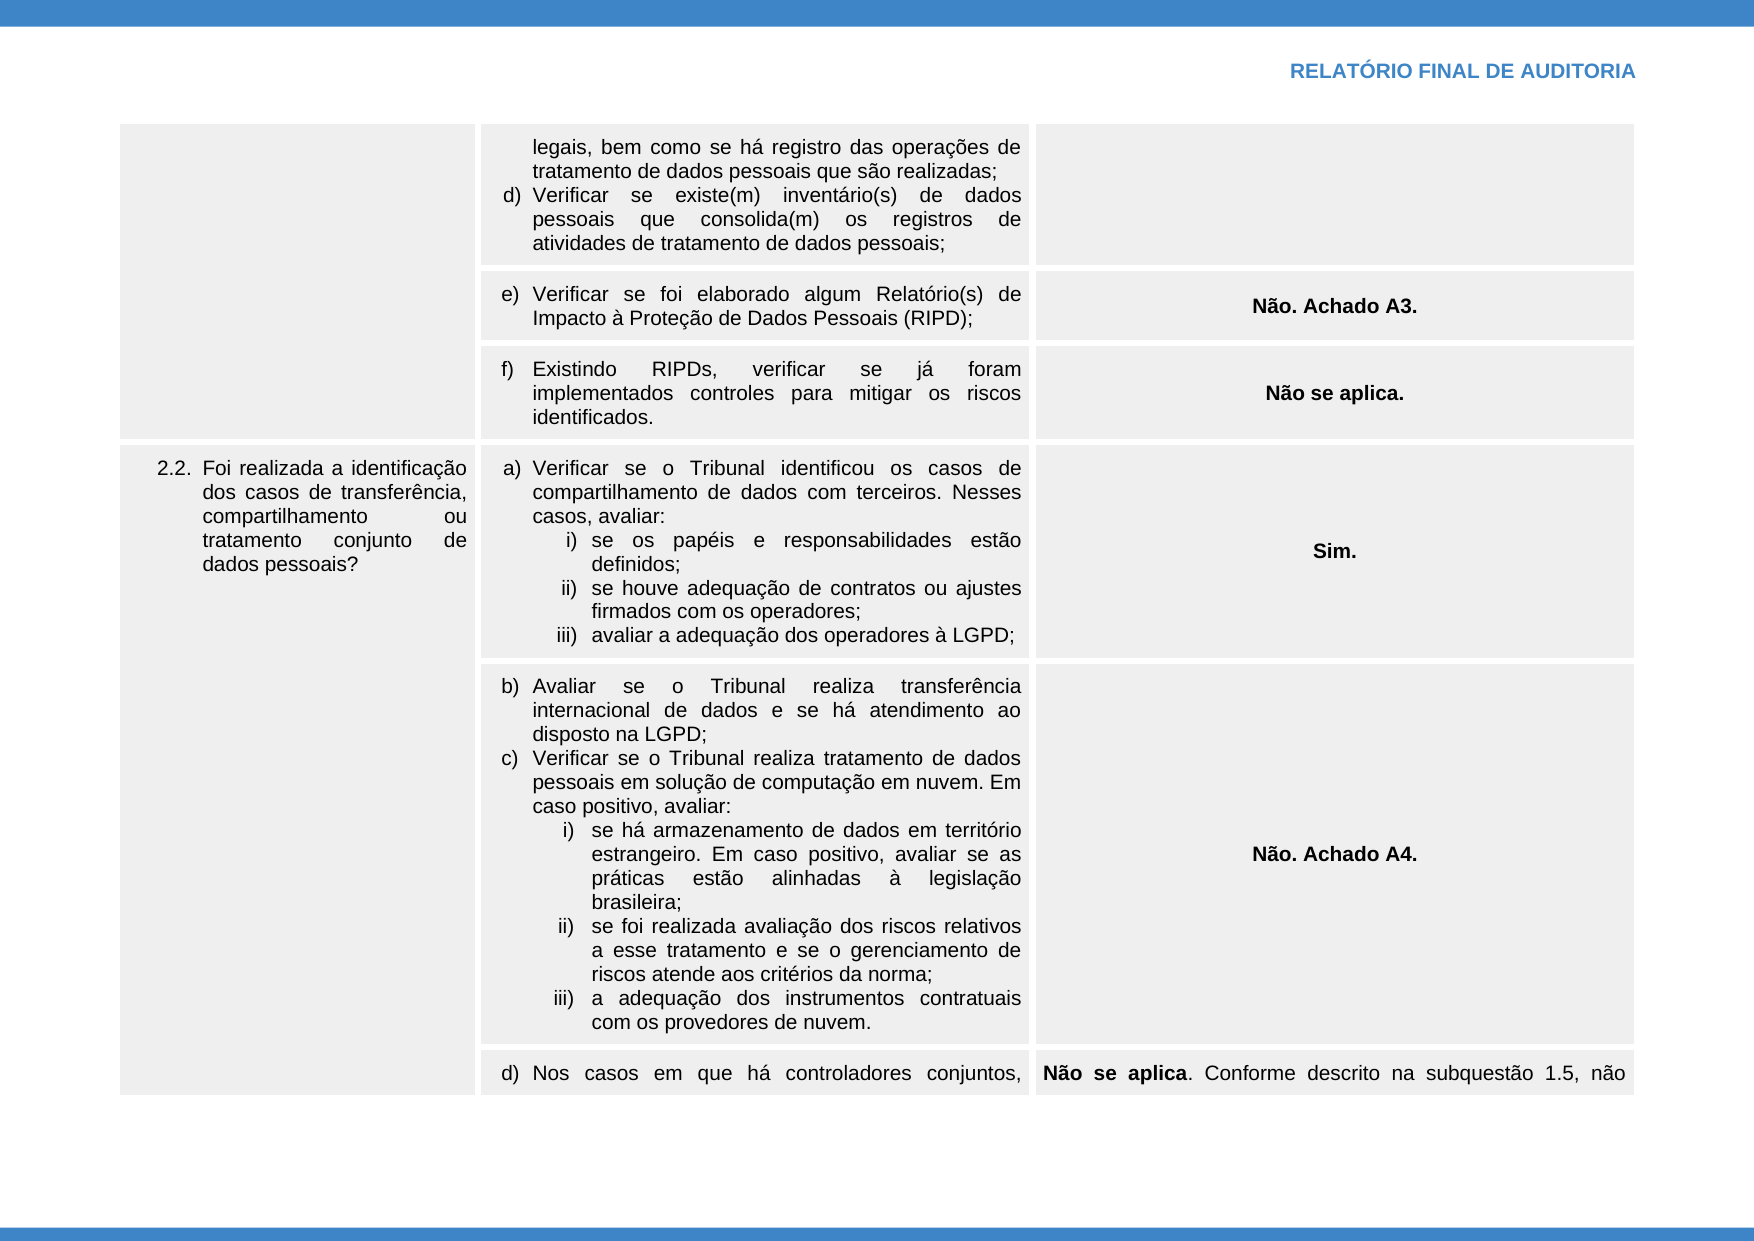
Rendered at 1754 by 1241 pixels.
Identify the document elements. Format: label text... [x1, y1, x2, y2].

table_cell Não se aplica. Conforme descrito na subquestão 1.5, não [1036, 1050, 1634, 1095]
table_cell Existindo RIPDs, verificar se já foram implementados controles para mitigar os riscos identificados. [481, 346, 1029, 439]
table_cell Verificar se o Tribunal identificou os casos de compartilhamento de dados com terceiros. Nesses casos, avaliar: se os papéis e responsabilidades estão definidos; se houve adequação de contratos ou ajustes firmados com os operadores; avaliar a adequação dos operadores à LGPD; [481, 445, 1029, 658]
table_cell Foi realizada a identificação dos casos de transferência, compartilhamento ou tratamento conjunto de dados pessoais? [120, 445, 475, 1095]
table_cell [120, 124, 475, 439]
table_cell Não. Achado A3. [1036, 271, 1634, 340]
table_cell Nos casos em que há controladores conjuntos, [481, 1050, 1029, 1095]
table_cell Verificar se foi elaborado algum Relatório(s) de Impacto à Proteção de Dados Pessoais (RIPD); [481, 271, 1029, 340]
table_cell [1036, 124, 1634, 265]
table_cell Não. Achado A4. [1036, 664, 1634, 1044]
table_cell Avaliar se o Tribunal realiza transferência internacional de dados e se há atendimento ao disposto na LGPD; Verificar se o Tribunal realiza tratamento de dados pessoais em solução de computação em nuvem. Em caso positivo, avaliar: se há armazenamento de dados em território estrangeiro. Em caso positivo, avaliar se as práticas estão alinhadas à legislação brasileira; se foi realizada avaliação dos riscos relativos a esse tratamento e se o gerenciamento de riscos atende aos critérios da norma; a adequação dos instrumentos contratuais com os provedores de nuvem. [481, 664, 1029, 1044]
table_cell legais, bem como se há registro das operações de tratamento de dados pessoais que são realizadas; Verificar se existe(m) inventário(s) de dados pessoais que consolida(m) os registros de atividades de tratamento de dados pessoais; [481, 124, 1029, 265]
table_cell Sim. [1036, 445, 1634, 658]
table_cell Não se aplica. [1036, 346, 1634, 439]
